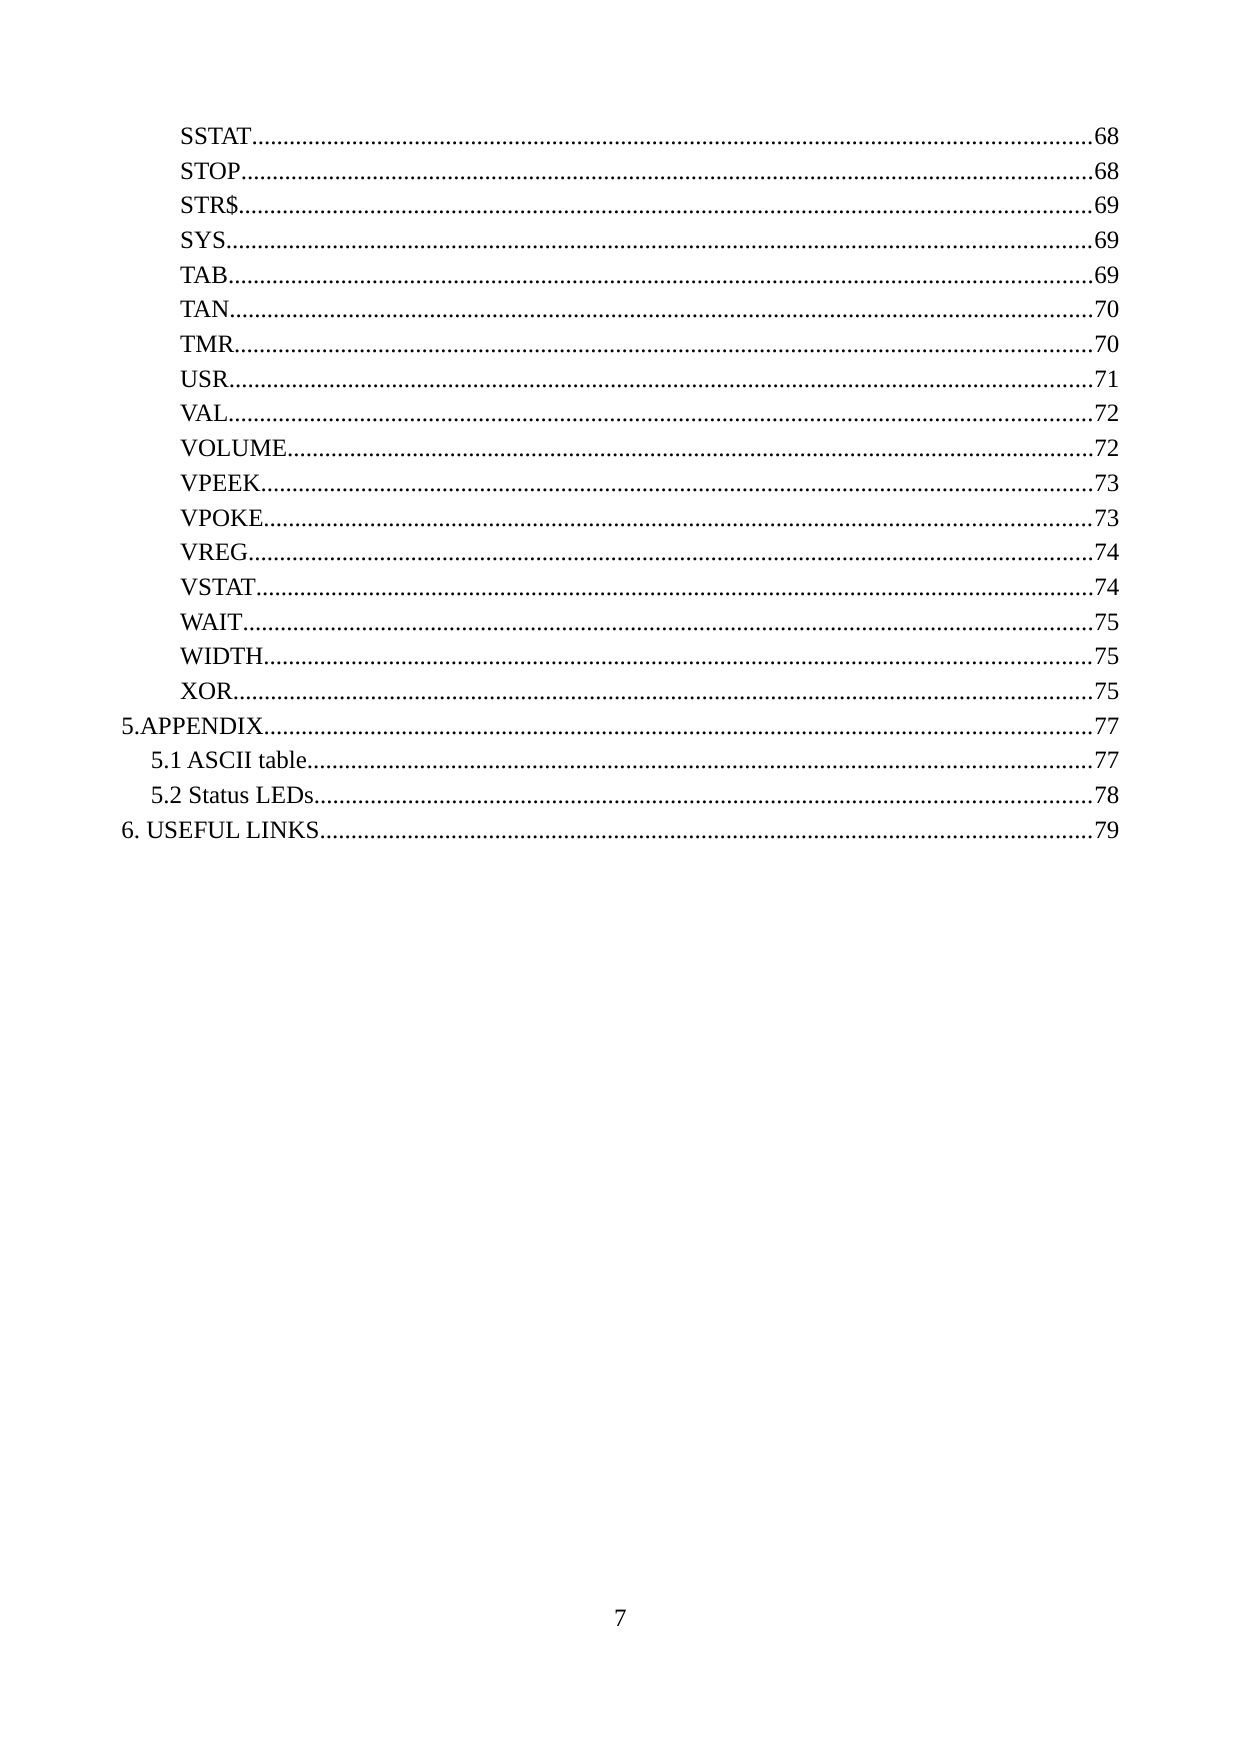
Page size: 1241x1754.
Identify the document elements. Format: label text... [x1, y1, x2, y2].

text STR$ 69 [180, 190, 1119, 219]
text VPOKE 73 [180, 503, 1119, 531]
text 5.2 Status LEDs 78 [151, 780, 1119, 809]
text VSTAT 74 [180, 572, 1119, 601]
text VAL 72 [180, 398, 1119, 427]
text WAIT 75 [180, 607, 1119, 635]
text SSTAT 68 [180, 121, 1119, 150]
text XOR 75 [180, 676, 1119, 705]
text VOLUME 72 [180, 433, 1119, 462]
text VREG 74 [180, 537, 1119, 566]
text STOP 68 [180, 156, 1119, 184]
text TAB 69 [180, 260, 1119, 288]
text 6. USEFUL LINKS 79 [121, 815, 1119, 843]
text SYS 69 [180, 225, 1119, 254]
text 5.APPENDIX 77 [121, 711, 1119, 739]
text TMR 70 [180, 329, 1119, 358]
text WIDTH 75 [180, 641, 1119, 670]
text 5.1 ASCII table 77 [151, 745, 1119, 774]
text VPEEK 73 [180, 468, 1119, 497]
text TAN 70 [180, 294, 1119, 323]
text USR 71 [180, 364, 1119, 393]
